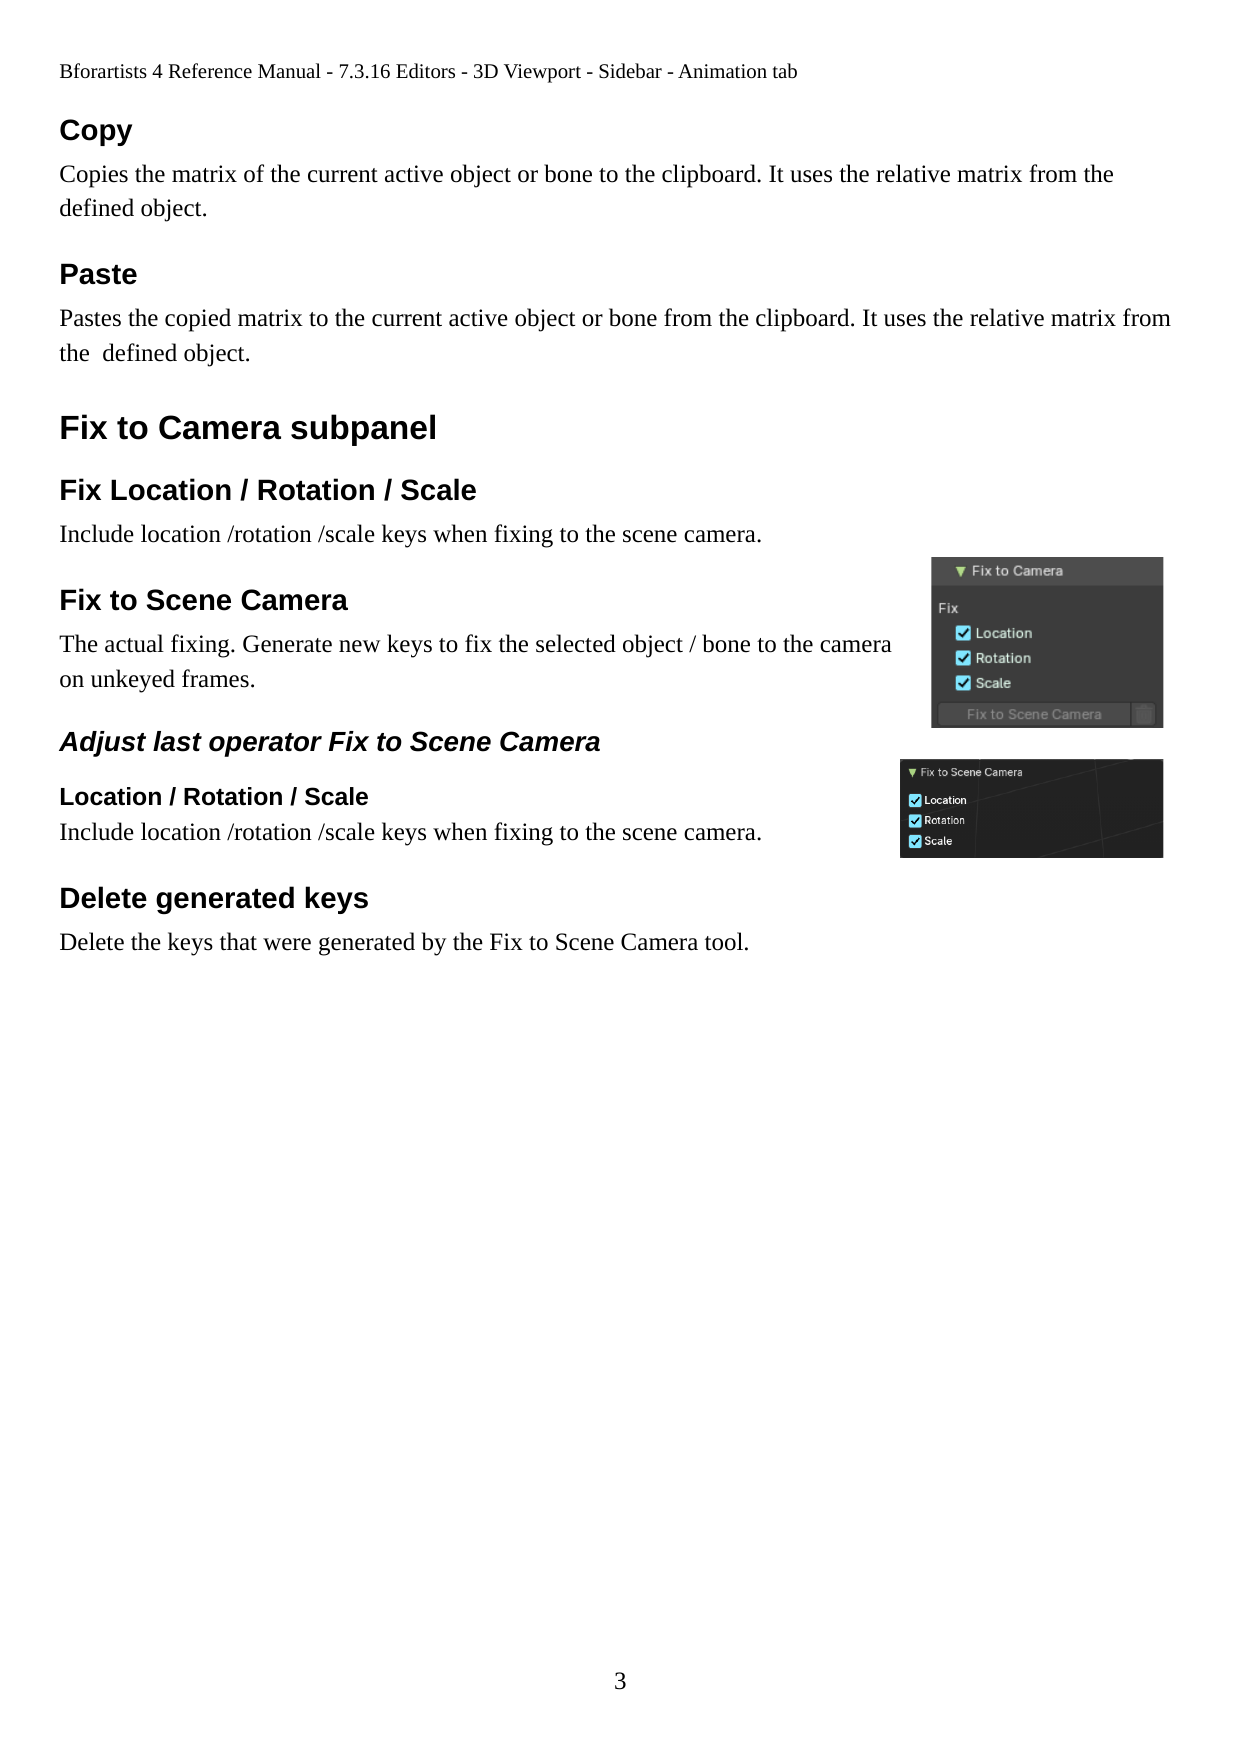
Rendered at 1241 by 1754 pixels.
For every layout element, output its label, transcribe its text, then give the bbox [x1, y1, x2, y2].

subtitle Copy [59, 113, 1181, 146]
text Pastes the copied matrix to the current active object or bone from the clipboard. It uses the relative matrix from the defined object. [59, 303, 1181, 366]
text Include location /rotation /scale keys when fixing to the scene camera. [59, 519, 1181, 548]
picture [900, 759, 1164, 858]
subtitle Paste [59, 257, 1181, 291]
subtitle Fix Location / Rotation / Scale [59, 473, 1181, 507]
subtitle Adjust last operator Fix to Scene Camera [59, 726, 1181, 757]
subtitle Location / Rotation / Scale [59, 782, 900, 811]
text The actual fixing. Generate new keys to fix the selected object / bone to the camera on unkeyed frames. [59, 629, 931, 693]
text Include location /rotation /scale keys when fixing to the scene camera. [59, 817, 900, 846]
text Copies the matrix of the current active object or bone to the clipboard. It uses the relative matrix from the defined object. [59, 159, 1181, 222]
text Delete the keys that were generated by the Fix to Scene Camera tool. [59, 927, 1181, 956]
subtitle Fix to Camera subpanel [59, 408, 1181, 446]
picture [931, 557, 1164, 728]
subtitle [1164, 583, 1181, 617]
subtitle Fix to Scene Camera [59, 583, 931, 617]
subtitle Delete generated keys [59, 881, 1181, 914]
